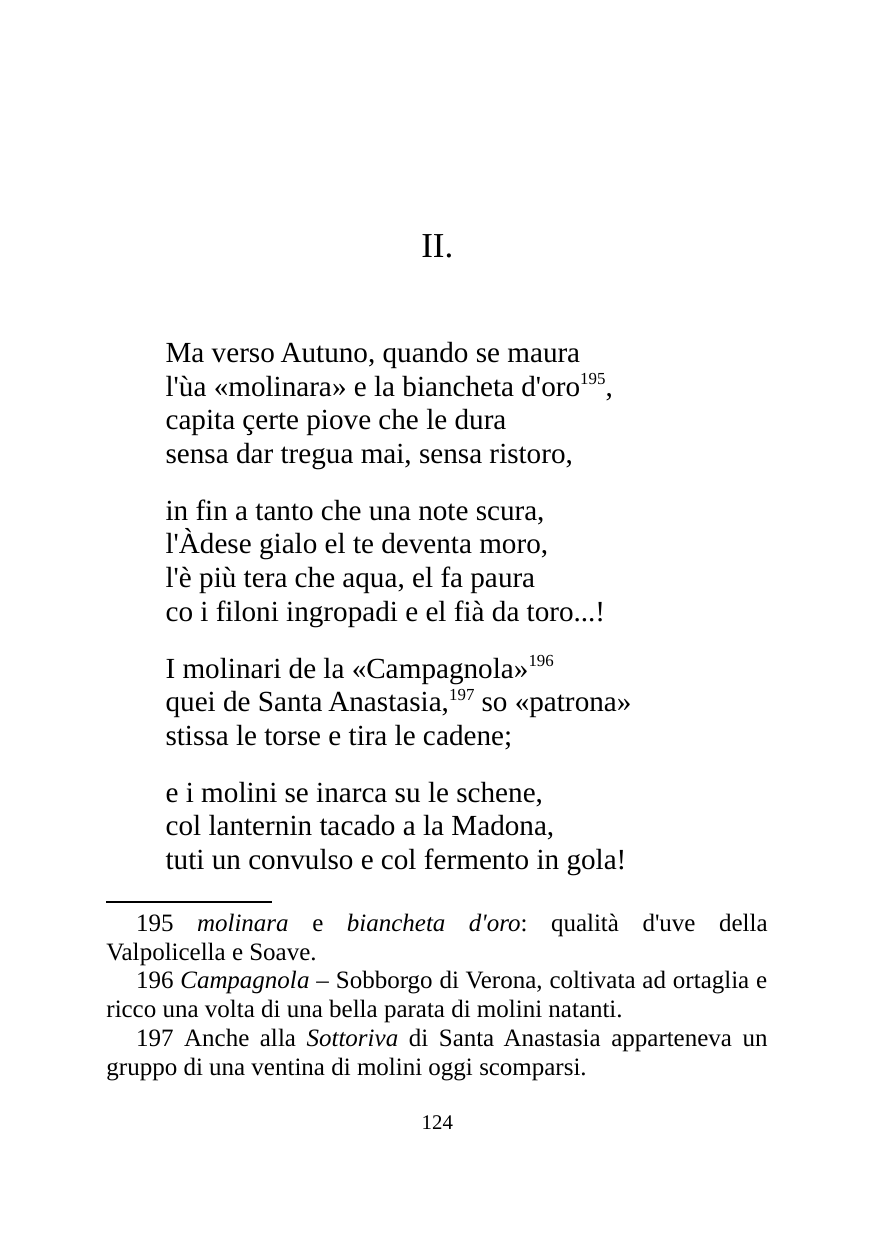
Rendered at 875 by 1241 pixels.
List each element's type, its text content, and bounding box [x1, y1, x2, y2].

text Anche alla Sottoriva di Santa Anastasia apparteneva un gruppo di una ventina di molini oggi scomparsi. [106, 1023, 768, 1080]
text molinara e biancheta d'oro: qualità d'uve della Valpolicella e Soave. [106, 908, 768, 965]
subtitle II. [106, 224, 768, 264]
text Ma verso Autuno, quando se maura l'ùa «molinara» e la biancheta d'oro, capita çerte piove che le dura sensa dar tregua mai, sensa ristoro, [165, 335, 768, 469]
text e i molini se inarca su le schene, col lanternin tacado a la Madona, tuti un convulso e col fermento in gola! [165, 775, 768, 876]
text I molinari de la «Campagnola» quei de Santa Anastasia, so «patrona» stissa le torse e tira le cadene; [165, 651, 768, 751]
text in fin a tanto che una note scura, l'Àdese gialo el te deventa moro, l'è più tera che aqua, el fa paura co i filoni ingropadi e el fià da toro...! [165, 493, 768, 627]
text Campagnola – Sobborgo di Verona, coltivata ad ortaglia e ricco una volta di una bella parata di molini natanti. [106, 965, 768, 1023]
